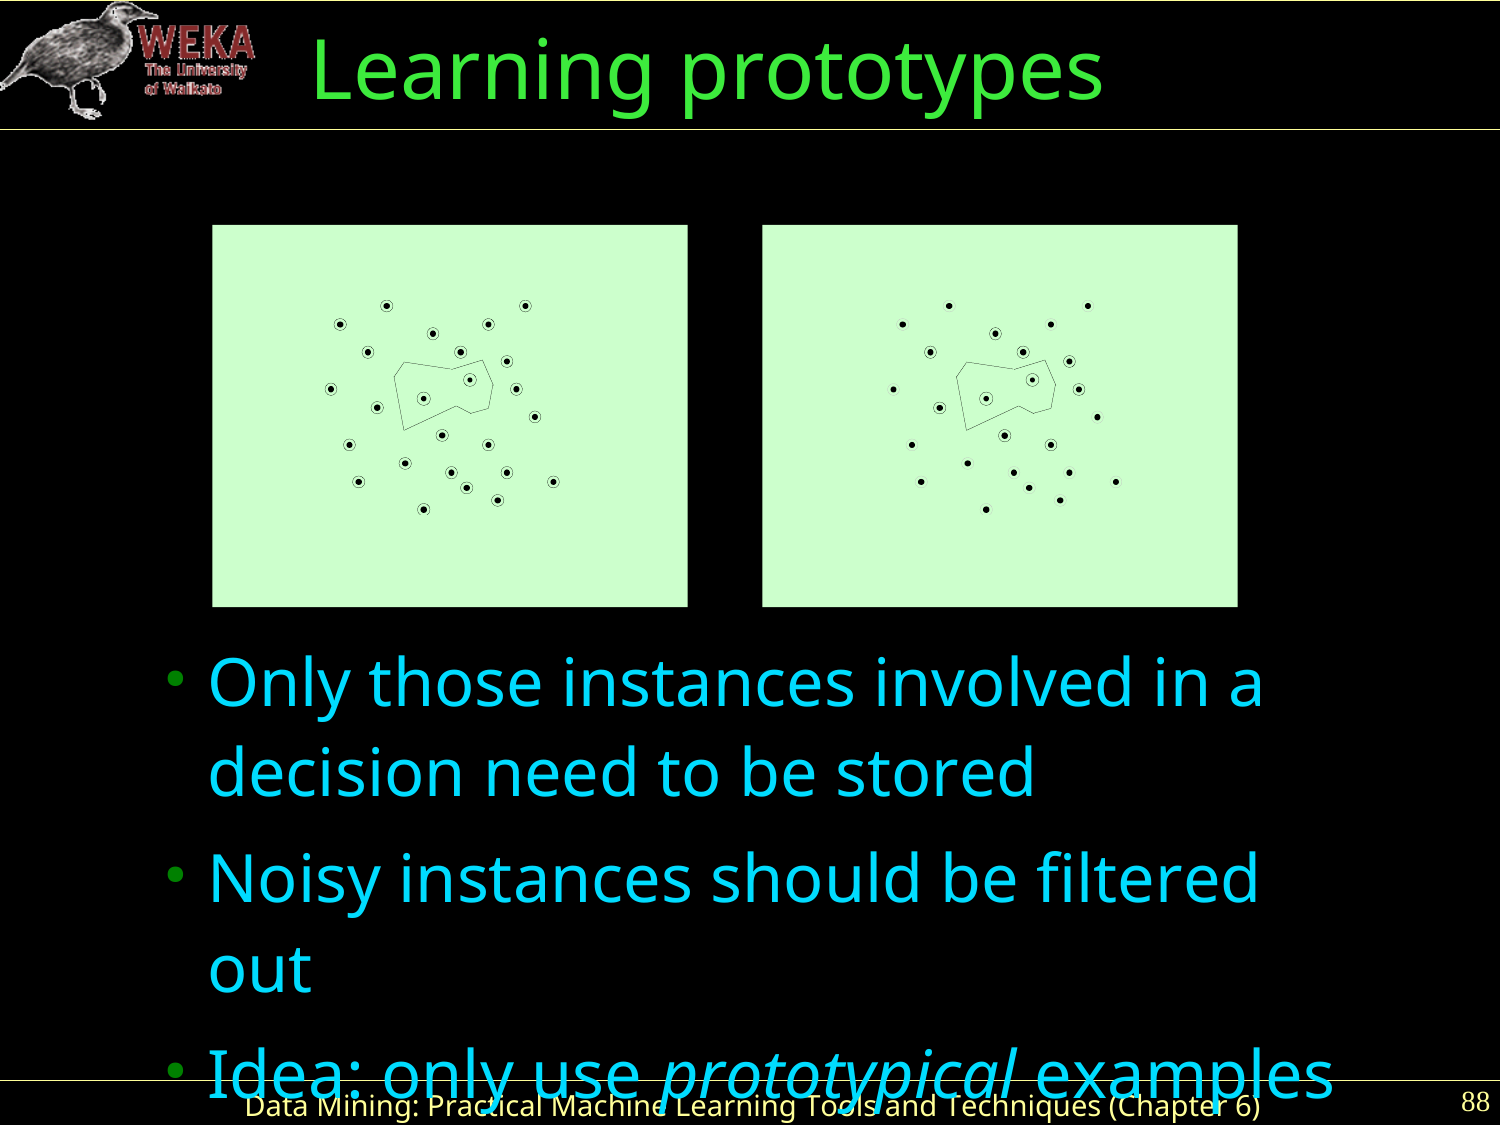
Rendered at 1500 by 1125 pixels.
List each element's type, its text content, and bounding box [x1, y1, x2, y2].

chart [324, 299, 560, 515]
picture [0, 1, 266, 129]
chart [887, 299, 1122, 515]
text_box [762, 224, 1238, 608]
text_box [212, 224, 688, 608]
list Only those instances involved in a decision need to be stored Noisy instances should be filtered out Idea: only use prototypical examples [149, 627, 1388, 968]
title Learning prototypes [295, 0, 1500, 148]
